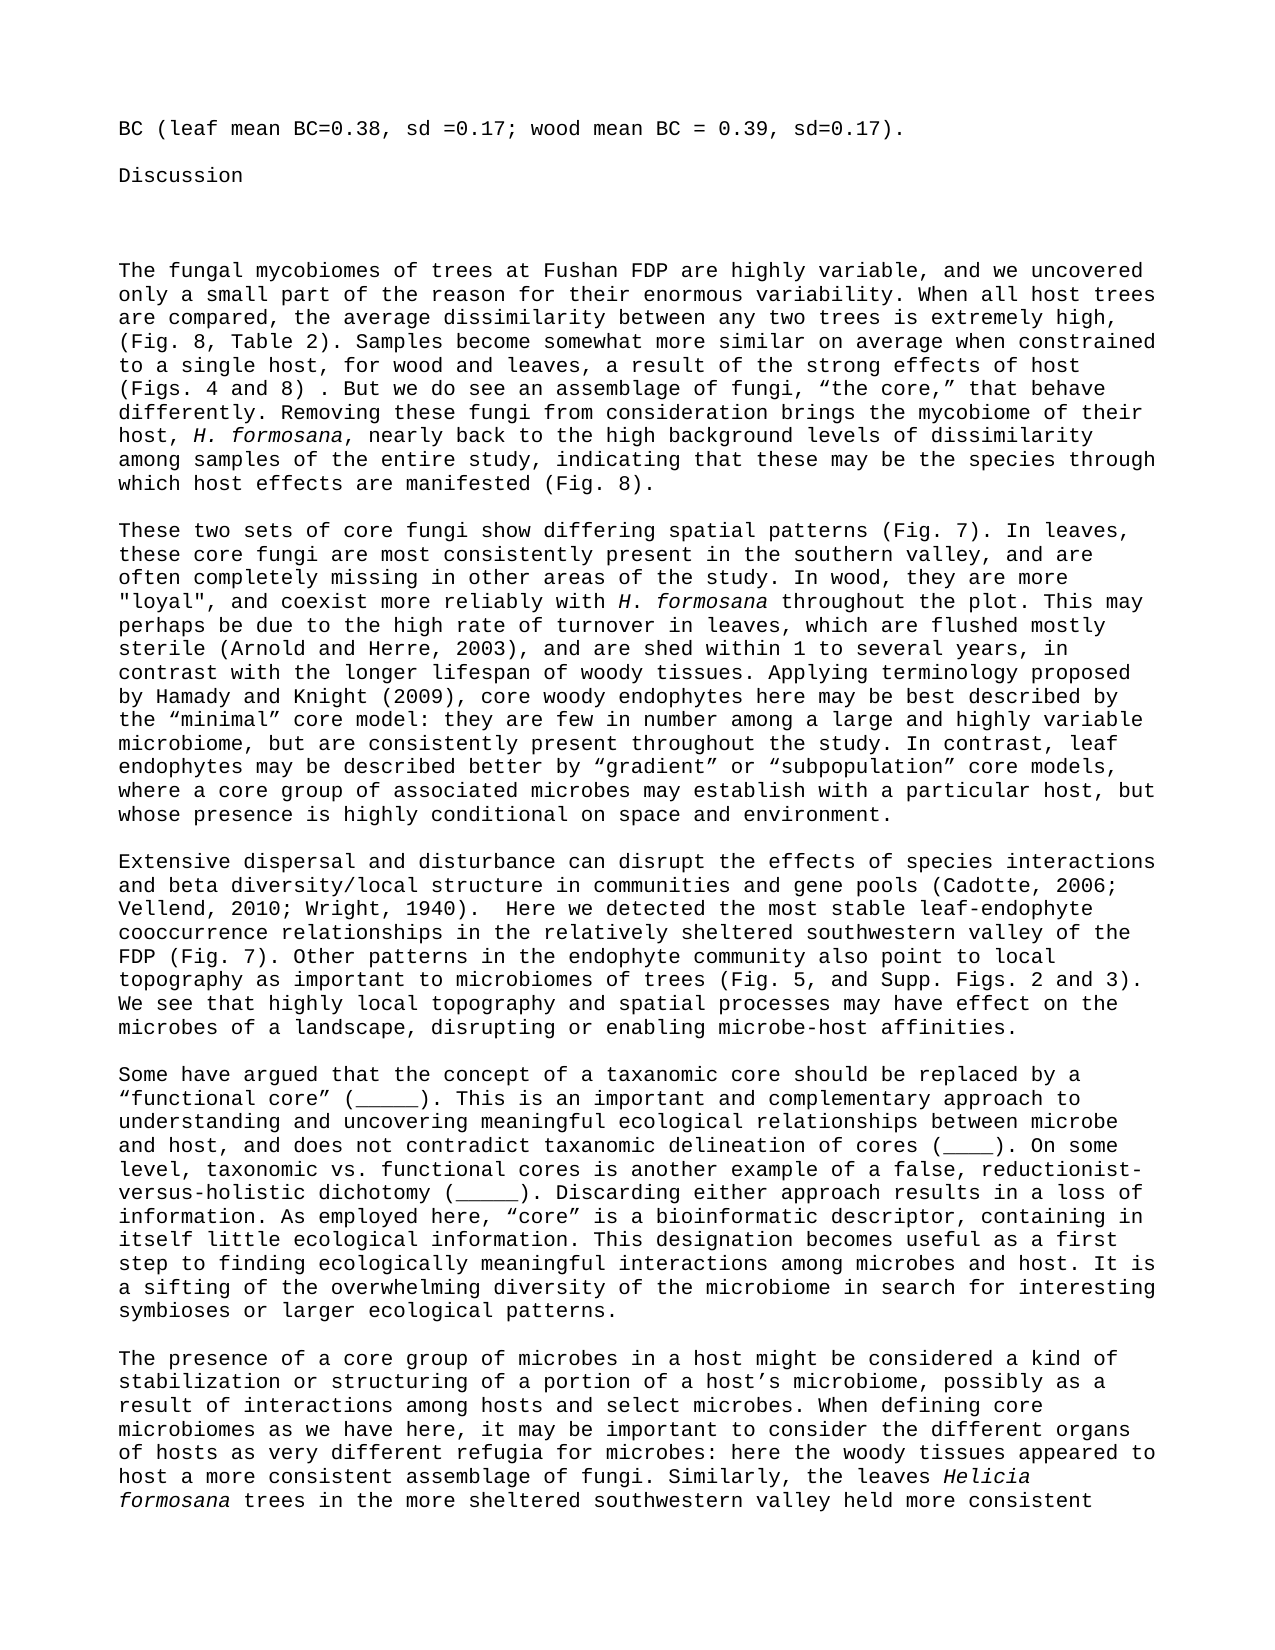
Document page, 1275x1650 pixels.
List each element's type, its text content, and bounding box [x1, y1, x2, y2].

text These two sets of core fungi show differing spatial patterns (Fig. 7). In leaves, these core fungi are most consistently present in the southern valley, and are often completely missing in other areas of the study. In wood, they are more "loyal", and coexist more reliably with H. formosana throughout the plot. This may perhaps be due to the high rate of turnover in leaves, which are flushed mostly sterile (Arnold and Herre, 2003), and are shed within 1 to several years, in contrast with the longer lifespan of woody tissues. Applying terminology proposed by Hamady and Knight (2009), core woody endophytes here may be best described by the “minimal” core model: they are few in number among a large and highly variable microbiome, but are consistently present throughout the study. In contrast, leaf endophytes may be described better by “gradient” or “subpopulation” core models, where a core group of associated microbes may establish with a particular host, but whose presence is highly conditional on space and environment. [118, 520, 1157, 827]
text The fungal mycobiomes of trees at Fushan FDP are highly variable, and we uncovered only a small part of the reason for their enormous variability. When all host trees are compared, the average dissimilarity between any two trees is extremely high, (Fig. 8, Table 2). Samples become somewhat more similar on average when constrained to a single host, for wood and leaves, a result of the strong effects of host (Figs. 4 and 8) . But we do see an assemblage of fungi, “the core,” that behave differently. Removing these fungi from consideration brings the mycobiome of their host, H. formosana, nearly back to the high background levels of dissimilarity among samples of the entire study, indicating that these may be the species through which host effects are manifested (Fig. 8). [118, 260, 1157, 496]
text Some have argued that the concept of a taxanomic core should be replaced by a “functional core” (_____). This is an important and complementary approach to understanding and uncovering meaningful ecological relationships between microbe and host, and does not contradict taxanomic delineation of cores (____). On some level, taxonomic vs. functional cores is another example of a false, reductionist-versus-holistic dichotomy (_____). Discarding either approach results in a loss of information. As employed here, “core” is a bioinformatic descriptor, containing in itself little ecological information. This designation becomes useful as a first step to finding ecologically meaningful interactions among microbes and host. It is a sifting of the overwhelming diversity of the microbiome in search for interesting symbioses or larger ecological patterns. [118, 1064, 1157, 1324]
text The presence of a core group of microbes in a host might be considered a kind of stabilization or structuring of a portion of a host’s microbiome, possibly as a result of interactions among hosts and select microbes. When defining core microbiomes as we have here, it may be important to consider the different organs of hosts as very different refugia for microbes: here the woody tissues appeared to host a more consistent assemblage of fungi. Similarly, the leaves Helicia formosana trees in the more sheltered southwestern valley held more consistent [118, 1348, 1157, 1513]
text Discussion [118, 165, 1157, 189]
text BC (leaf mean BC=0.38, sd =0.17; wood mean BC = 0.39, sd=0.17). [118, 118, 1157, 142]
text Extensive dispersal and disturbance can disrupt the effects of species interactions and beta diversity/local structure in communities and gene pools (Cadotte, 2006; Vellend, 2010; Wright, 1940). Here we detected the most stable leaf-endophyte cooccurrence relationships in the relatively sheltered southwestern valley of the FDP (Fig. 7). Other patterns in the endophyte community also point to local topography as important to microbiomes of trees (Fig. 5, and Supp. Figs. 2 and 3). We see that highly local topography and spatial processes may have effect on the microbes of a landscape, disrupting or enabling microbe-host affinities. [118, 851, 1157, 1040]
